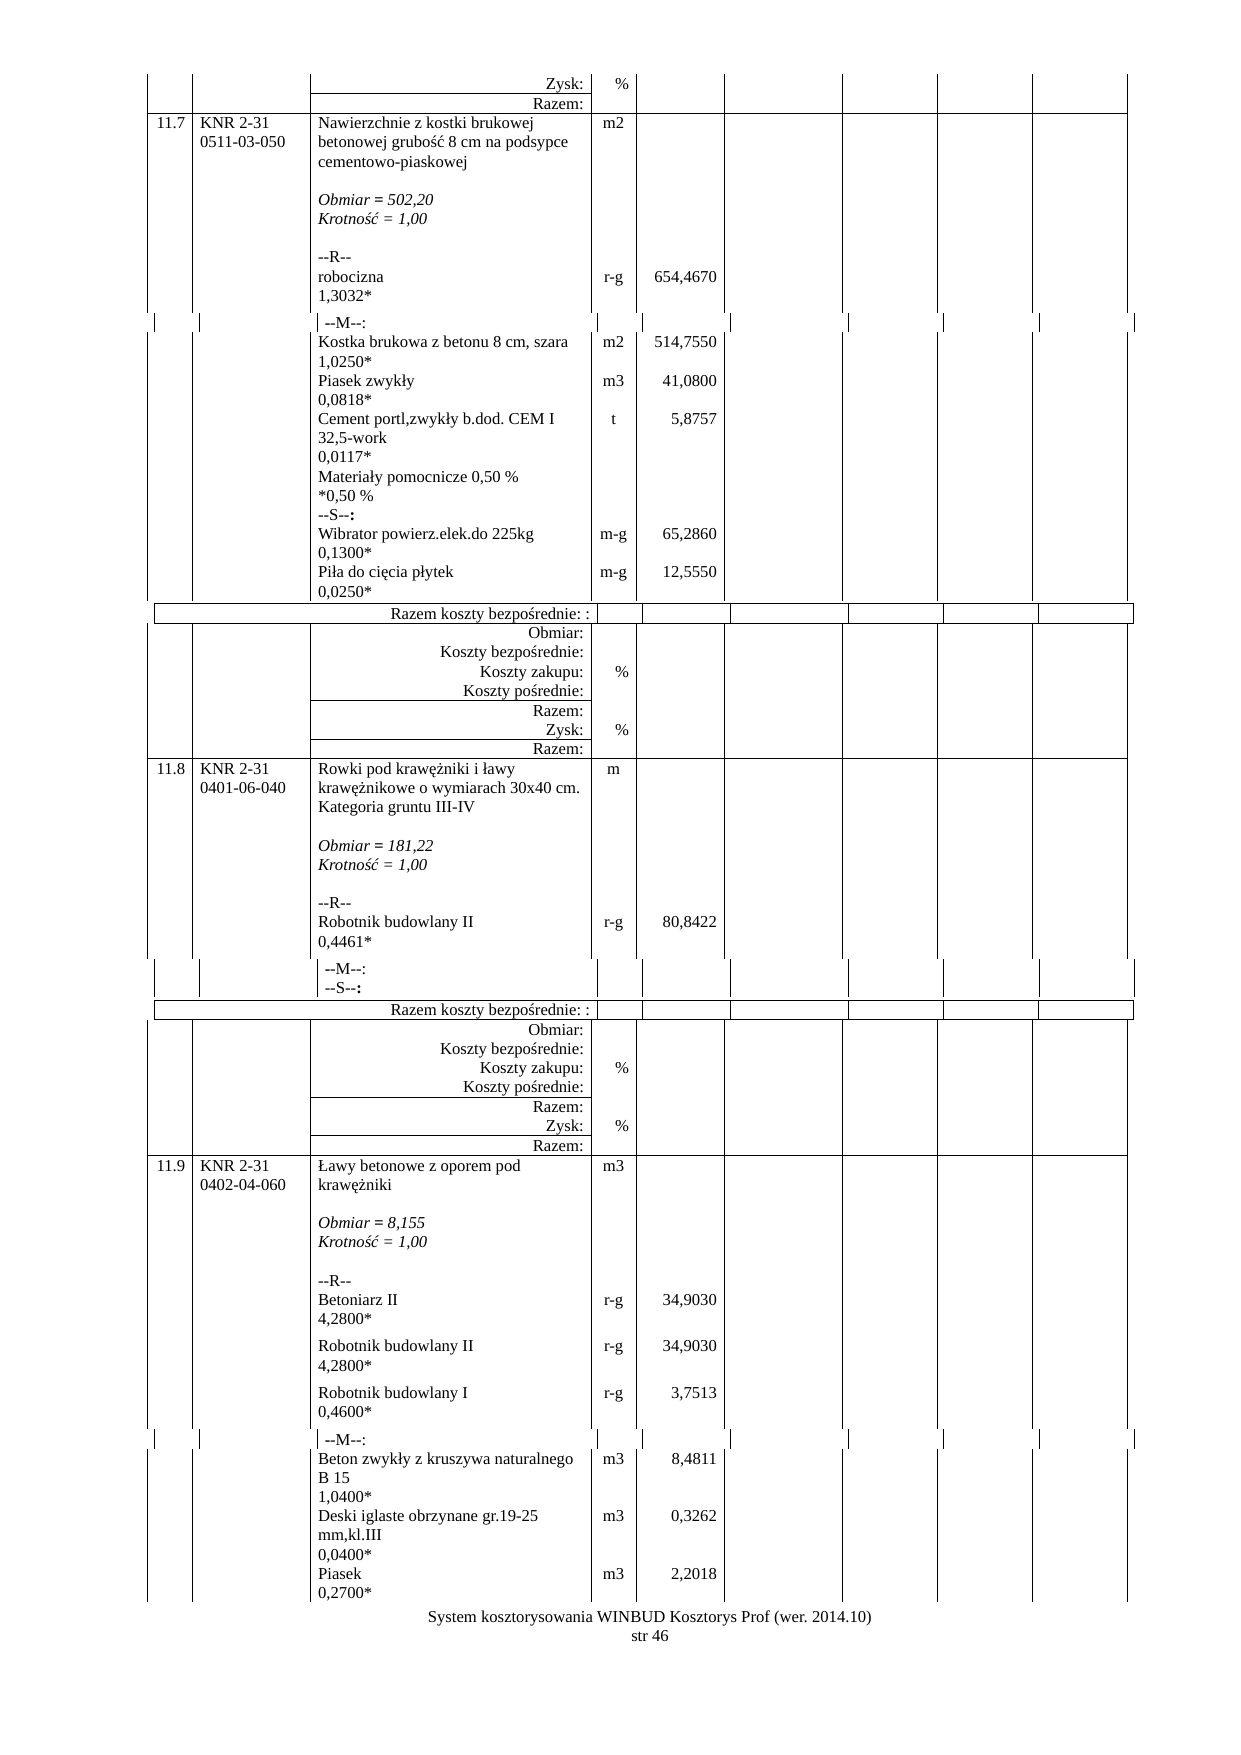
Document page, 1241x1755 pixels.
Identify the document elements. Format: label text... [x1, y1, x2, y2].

table_cell [725, 1564, 842, 1602]
table_cell [148, 739, 192, 758]
table_header [1033, 1449, 1127, 1506]
table_cell Koszty pośrednie: [311, 681, 591, 700]
table_cell [725, 759, 842, 893]
table_cell [843, 1116, 937, 1135]
table_cell [843, 739, 937, 758]
table_cell [725, 1058, 842, 1077]
table_cell [1033, 1270, 1127, 1289]
table_header [843, 332, 937, 371]
table_header [592, 1020, 636, 1039]
table_header [938, 1020, 1032, 1039]
table_cell [843, 1383, 937, 1429]
table_cell [843, 1506, 937, 1563]
table_cell [193, 720, 310, 739]
table_cell [1033, 1116, 1127, 1135]
table_cell [148, 505, 192, 524]
table_cell 41,0800 [637, 371, 724, 409]
table_header [731, 313, 848, 332]
table_cell [843, 114, 937, 247]
table_cell [148, 912, 192, 959]
table_header [849, 313, 943, 332]
table_cell [637, 1116, 724, 1135]
table_cell [725, 409, 842, 466]
table_cell [938, 1135, 1032, 1155]
table_cell [725, 739, 842, 758]
table_cell Piasek 0,2700* [311, 1564, 591, 1602]
table_cell [843, 266, 937, 313]
table_cell --S--: [318, 978, 597, 997]
table_cell [637, 1058, 724, 1077]
table_header [598, 959, 642, 978]
table_cell [938, 93, 1032, 113]
table_cell [592, 1077, 636, 1096]
table_cell [592, 1096, 636, 1116]
table_cell [725, 661, 842, 681]
table_header [200, 959, 317, 978]
table_cell [938, 74, 1032, 93]
table_cell [592, 681, 636, 700]
table_cell [725, 1290, 842, 1336]
table_cell Cement portl,zwykły b.dod. CEM I 32,5-work 0,0117* [311, 409, 591, 466]
table_cell [148, 681, 192, 700]
table_header [155, 313, 199, 332]
table_cell [148, 409, 192, 466]
table_cell [598, 978, 642, 997]
table_cell [637, 759, 724, 893]
table_cell [725, 1336, 842, 1383]
table_header [849, 1429, 943, 1448]
table_cell [193, 1564, 310, 1602]
table_cell [725, 893, 842, 912]
table_header [938, 524, 1032, 562]
table_cell [725, 1156, 842, 1270]
table_cell [148, 1116, 192, 1135]
table_cell [193, 1116, 310, 1135]
table_cell [592, 642, 636, 661]
table_header [643, 604, 730, 623]
table_cell 3,7513 [637, 1383, 724, 1429]
table_cell [592, 700, 636, 719]
table_cell [637, 893, 724, 912]
table_cell [193, 1290, 310, 1336]
table_cell [938, 893, 1032, 912]
table_cell [1033, 720, 1127, 739]
table_cell [1040, 978, 1134, 997]
table_cell KNR 2-31 0402-04-060 [193, 1156, 310, 1270]
table_header m2 [592, 332, 636, 371]
table_cell [193, 661, 310, 681]
table_cell 80,8422 [637, 912, 724, 959]
table_cell [938, 912, 1032, 959]
table_cell [938, 1156, 1032, 1270]
table_cell [843, 562, 937, 601]
table_cell [637, 74, 724, 93]
table_cell [193, 466, 310, 505]
table_cell 654,4670 [637, 266, 724, 313]
table_cell [725, 505, 842, 524]
table_cell [843, 74, 937, 93]
table_cell [1033, 1096, 1127, 1116]
table_cell [938, 1506, 1032, 1563]
table_header [1039, 604, 1133, 623]
table_cell 2,2018 [637, 1564, 724, 1602]
table_cell [193, 700, 310, 719]
table_cell [193, 681, 310, 700]
table_header [1039, 1001, 1133, 1019]
table_cell KNR 2-31 0511-03-050 [193, 114, 310, 247]
table_cell [1033, 93, 1127, 113]
table_header Razem koszty bezpośrednie: : [155, 1001, 597, 1019]
table_header [944, 1429, 1039, 1448]
table_cell [637, 505, 724, 524]
table_cell [938, 505, 1032, 524]
table_cell 11.8 [148, 759, 192, 893]
table_cell [1033, 1336, 1127, 1383]
table_cell [1033, 700, 1127, 719]
table_cell [148, 1383, 192, 1429]
table_header [731, 959, 848, 978]
table_cell [1033, 661, 1127, 681]
table_cell [725, 1077, 842, 1096]
table_cell [592, 93, 636, 113]
table_cell Zysk: [311, 74, 591, 93]
table_cell [843, 681, 937, 700]
table_header Obmiar: [311, 624, 591, 642]
table_cell [843, 1135, 937, 1155]
table_header [849, 1001, 943, 1019]
table_cell Koszty bezpośrednie: [311, 1039, 591, 1058]
table_header 514,7550 [637, 332, 724, 371]
table_cell [843, 700, 937, 719]
table_cell [938, 247, 1032, 266]
table_cell m2 [592, 114, 636, 247]
table_cell [193, 642, 310, 661]
table_cell [843, 642, 937, 661]
table_cell [938, 642, 1032, 661]
table_cell [1033, 74, 1127, 93]
table_cell 34,9030 [637, 1290, 724, 1336]
table_cell Ławy betonowe z oporem pod krawężniki Obmiar = 8,155 Krotność = 1,00 [311, 1156, 591, 1270]
table_header [725, 624, 842, 642]
table_cell [637, 1135, 724, 1155]
table_cell [148, 661, 192, 681]
table_cell [843, 1336, 937, 1383]
table_cell 5,8757 [637, 409, 724, 466]
table_cell [938, 1290, 1032, 1336]
table_header Razem koszty bezpośrednie: : [155, 604, 597, 623]
table_header [944, 1001, 1038, 1019]
table_cell [843, 1096, 937, 1116]
table_header [643, 1429, 730, 1448]
table_cell [193, 1096, 310, 1116]
table_header [843, 524, 937, 562]
table_cell % [592, 720, 636, 739]
table_cell [148, 93, 192, 113]
table_header [598, 1429, 642, 1448]
table_header [200, 1429, 317, 1448]
table_cell [592, 1270, 636, 1289]
table_header [193, 332, 310, 371]
table_cell [148, 1039, 192, 1058]
table_cell [193, 893, 310, 912]
table_header [1033, 1020, 1127, 1039]
table_cell [725, 114, 842, 247]
table_header [148, 1020, 192, 1039]
table_cell [193, 1039, 310, 1058]
table_cell [1033, 1506, 1127, 1563]
table_header [731, 604, 848, 623]
table_cell [843, 1039, 937, 1058]
table_header [849, 959, 943, 978]
table_header [193, 1020, 310, 1039]
table_cell r-g [592, 266, 636, 313]
table_cell [938, 700, 1032, 719]
table_cell [938, 759, 1032, 893]
table_cell [938, 1383, 1032, 1429]
table_cell [148, 700, 192, 719]
table_cell [843, 1290, 937, 1336]
table_header [843, 624, 937, 642]
table_header [849, 604, 943, 623]
table_header [200, 313, 317, 332]
table_cell --R-- [311, 893, 591, 912]
table_cell Piasek zwykły 0,0818* [311, 371, 591, 409]
table_cell Razem: [311, 740, 591, 758]
table_cell [938, 1077, 1032, 1096]
table_cell [193, 247, 310, 266]
table_header --M--: [318, 313, 597, 332]
table_header [944, 959, 1039, 978]
table_cell [938, 114, 1032, 247]
table_cell Piła do cięcia płytek 0,0250* [311, 562, 591, 601]
table_cell [148, 1506, 192, 1563]
table_cell [637, 1156, 724, 1270]
table_header [637, 1020, 724, 1039]
table_cell [592, 247, 636, 266]
table_cell [843, 371, 937, 409]
table_cell [637, 642, 724, 661]
table_cell [725, 371, 842, 409]
table_cell [637, 1270, 724, 1289]
table_cell [193, 266, 310, 313]
table_header [944, 313, 1039, 332]
table_cell [637, 739, 724, 758]
table_header [193, 1449, 310, 1506]
table_header [193, 524, 310, 562]
table_cell [1033, 466, 1127, 505]
table_header [938, 332, 1032, 371]
table_cell 34,9030 [637, 1336, 724, 1383]
table_header [598, 604, 642, 623]
table_cell [637, 1039, 724, 1058]
table_cell [1033, 562, 1127, 601]
table_cell Robotnik budowlany I 0,4600* [311, 1383, 591, 1429]
table_cell [637, 466, 724, 505]
table_header Obmiar: [311, 1020, 591, 1039]
table_cell [1033, 247, 1127, 266]
table_cell [725, 1039, 842, 1058]
table_cell [843, 505, 937, 524]
table_cell Deski iglaste obrzynane gr.19-25 mm,kl.III 0,0400* [311, 1506, 591, 1563]
table_cell [193, 1077, 310, 1096]
table_cell m3 [592, 1506, 636, 1563]
table_header m3 [592, 1449, 636, 1506]
table_cell [193, 505, 310, 524]
table_cell [148, 1077, 192, 1096]
table_header [592, 624, 636, 642]
table_cell [938, 661, 1032, 681]
table_header [731, 1429, 848, 1448]
table_cell Zysk: [311, 1116, 591, 1135]
table_cell [637, 681, 724, 700]
table_cell [148, 893, 192, 912]
table_cell [1033, 681, 1127, 700]
table_cell [592, 893, 636, 912]
table_cell r-g [592, 1383, 636, 1429]
table_cell [1033, 1077, 1127, 1096]
table_cell 0,3262 [637, 1506, 724, 1563]
table_header [1040, 959, 1134, 978]
table_cell [938, 1336, 1032, 1383]
table_cell [193, 1506, 310, 1563]
table_cell [148, 720, 192, 739]
table_cell [148, 266, 192, 313]
table_cell % [592, 1116, 636, 1135]
table_header Wibrator powierz.elek.do 225kg 0,1300* [311, 524, 591, 562]
table_header Beton zwykły z kruszywa naturalnego B 15 1,0400* [311, 1449, 591, 1506]
table_cell [637, 247, 724, 266]
table_cell [843, 247, 937, 266]
table_cell [592, 1039, 636, 1058]
table_cell [1033, 505, 1127, 524]
table_cell [725, 74, 842, 93]
table_cell [843, 661, 937, 681]
table_cell [938, 409, 1032, 466]
table_cell [938, 266, 1032, 313]
table_cell [1033, 114, 1127, 247]
table_cell [148, 1135, 192, 1155]
table_cell [148, 74, 192, 93]
table_header [155, 1429, 199, 1448]
table_cell Materiały pomocnicze 0,50 % *0,50 % [311, 466, 591, 505]
table_cell [148, 466, 192, 505]
table_cell [1033, 371, 1127, 409]
table_cell % [592, 661, 636, 681]
table_cell [725, 912, 842, 959]
table_cell [938, 1270, 1032, 1289]
table_cell [938, 1116, 1032, 1135]
table_header [148, 332, 192, 371]
table_header [938, 624, 1032, 642]
table_cell 11.9 [148, 1156, 192, 1270]
table_cell [843, 893, 937, 912]
table_cell Nawierzchnie z kostki brukowej betonowej grubość 8 cm na podsypce cementowo-piaskowej Obmiar = 502,20 Krotność = 1,00 [311, 114, 591, 247]
table_cell [637, 700, 724, 719]
table_cell [193, 739, 310, 758]
table_cell Robotnik budowlany II 0,4461* [311, 912, 591, 959]
table_cell [938, 1058, 1032, 1077]
table_cell [148, 1270, 192, 1289]
table_cell [725, 93, 842, 113]
table_cell [148, 562, 192, 601]
table_cell % [592, 1058, 636, 1077]
table_cell 11.7 [148, 114, 192, 247]
table_cell [938, 466, 1032, 505]
table_header [725, 332, 842, 371]
table_cell [1033, 642, 1127, 661]
table_cell [1033, 1135, 1127, 1155]
table_cell [1033, 739, 1127, 758]
table_header [148, 524, 192, 562]
table_header [148, 623, 192, 642]
table_cell [725, 266, 842, 313]
table_cell [843, 720, 937, 739]
table_cell [148, 371, 192, 409]
table_cell [725, 247, 842, 266]
table_header [637, 624, 724, 642]
table_cell [1033, 1039, 1127, 1058]
table_cell [843, 1564, 937, 1602]
table_cell [1033, 912, 1127, 959]
table_cell [938, 1096, 1032, 1116]
table_cell % [592, 74, 636, 93]
table_cell [843, 1156, 937, 1270]
table_header [155, 959, 199, 978]
table_cell r-g [592, 1336, 636, 1383]
table_cell Razem: [311, 94, 591, 113]
table_cell [843, 93, 937, 113]
table_cell [1033, 893, 1127, 912]
table_header [1033, 624, 1127, 642]
table_cell [193, 912, 310, 959]
table_cell [725, 1096, 842, 1116]
table_cell [193, 93, 310, 113]
table_cell Razem: [311, 1136, 591, 1155]
table_cell Koszty zakupu: [311, 1058, 591, 1077]
table_cell [592, 739, 636, 758]
table_cell [843, 409, 937, 466]
table_header [148, 1449, 192, 1506]
table_cell [725, 562, 842, 601]
table_cell [148, 247, 192, 266]
table_header [598, 1001, 642, 1019]
table_cell r-g [592, 912, 636, 959]
table_cell [155, 978, 199, 997]
table_cell t [592, 409, 636, 466]
table_cell 12,5550 [637, 562, 724, 601]
table_cell [193, 1058, 310, 1077]
table_cell [1033, 1383, 1127, 1429]
table_cell Koszty zakupu: [311, 661, 591, 681]
table_cell [1033, 266, 1127, 313]
table_cell [725, 1506, 842, 1563]
table_cell [843, 1077, 937, 1096]
table_cell [938, 1564, 1032, 1602]
table_cell [193, 1336, 310, 1383]
table_cell [1033, 1156, 1127, 1270]
table_cell Koszty bezpośrednie: [311, 642, 591, 661]
table_cell [592, 505, 636, 524]
table_cell --S--: [311, 505, 591, 524]
table_cell [637, 114, 724, 247]
table_cell [725, 1270, 842, 1289]
table_cell [637, 1077, 724, 1096]
table_cell [148, 1058, 192, 1077]
table_cell [193, 562, 310, 601]
table_cell [938, 720, 1032, 739]
table_header [725, 524, 842, 562]
table_header [843, 1449, 937, 1506]
table_header [725, 1020, 842, 1039]
table_cell m [592, 759, 636, 893]
table_cell [725, 1383, 842, 1429]
table_cell Koszty pośrednie: [311, 1077, 591, 1096]
table_cell [731, 978, 848, 997]
table_cell [193, 409, 310, 466]
table_cell robocizna 1,3032* [311, 266, 591, 313]
table_cell [843, 466, 937, 505]
table_cell [843, 1058, 937, 1077]
table_cell [148, 1290, 192, 1336]
table_cell [148, 1096, 192, 1116]
table_cell [637, 1096, 724, 1116]
table_cell [637, 661, 724, 681]
table_cell [592, 1135, 636, 1155]
table_cell --R-- [311, 247, 591, 266]
table_cell [637, 93, 724, 113]
table_cell [725, 1135, 842, 1155]
table_header --M--: [318, 1429, 597, 1448]
table_header [1033, 524, 1127, 562]
table_cell KNR 2-31 0401-06-040 [193, 759, 310, 893]
table_header 65,2860 [637, 524, 724, 562]
table_cell [725, 466, 842, 505]
table_cell [148, 1336, 192, 1383]
table_cell [1033, 1058, 1127, 1077]
table_cell [843, 759, 937, 893]
table_cell [725, 720, 842, 739]
table_cell [148, 642, 192, 661]
table_cell [944, 978, 1039, 997]
table_cell [938, 1039, 1032, 1058]
table_cell [637, 720, 724, 739]
table_cell [1033, 759, 1127, 893]
table_cell [725, 642, 842, 661]
table_header Kostka brukowa z betonu 8 cm, szara 1,0250* [311, 332, 591, 371]
table_cell Robotnik budowlany II 4,2800* [311, 1336, 591, 1383]
table_cell Zysk: [311, 720, 591, 739]
table_cell [725, 681, 842, 700]
table_cell [725, 700, 842, 719]
table_cell [1033, 1290, 1127, 1336]
table_cell [725, 1116, 842, 1135]
table_cell [643, 978, 730, 997]
table_cell [843, 1270, 937, 1289]
table_cell [938, 371, 1032, 409]
table_cell [193, 1383, 310, 1429]
table_cell Rowki pod krawężniki i ławy krawężnikowe o wymiarach 30x40 cm. Kategoria gruntu III-IV Obmiar = 181,22 Krotność = 1,00 [311, 759, 591, 893]
table_header [1040, 313, 1134, 332]
table_cell m3 [592, 1564, 636, 1602]
table_cell r-g [592, 1290, 636, 1336]
table_cell m3 [592, 371, 636, 409]
table_cell m3 [592, 1156, 636, 1270]
table_header 8,4811 [637, 1449, 724, 1506]
table_cell [193, 1270, 310, 1289]
table_cell Betoniarz II 4,2800* [311, 1290, 591, 1336]
table_header [193, 624, 310, 642]
table_header [598, 313, 642, 332]
table_cell [193, 74, 310, 93]
table_cell --R-- [311, 1270, 591, 1289]
table_header m-g [592, 524, 636, 562]
table_header [938, 1449, 1032, 1506]
table_cell [938, 739, 1032, 758]
table_header [731, 1001, 848, 1019]
table_header [643, 313, 730, 332]
table_cell [1033, 1564, 1127, 1602]
table_cell [1033, 409, 1127, 466]
table_header [843, 1020, 937, 1039]
table_cell [148, 1564, 192, 1602]
table_header [725, 1449, 842, 1506]
table_cell [200, 978, 317, 997]
table_header [1040, 1429, 1134, 1448]
table_header [643, 1001, 730, 1019]
table_cell m-g [592, 562, 636, 601]
table_cell [193, 371, 310, 409]
table_cell [849, 978, 943, 997]
table_cell [193, 1135, 310, 1155]
table_header [1033, 332, 1127, 371]
table_cell [592, 466, 636, 505]
table_header [643, 959, 730, 978]
table_cell [843, 912, 937, 959]
table_header --M--: [318, 959, 597, 978]
table_cell [938, 562, 1032, 601]
table_cell Razem: [311, 1098, 591, 1116]
table_cell Razem: [311, 701, 591, 719]
table_header [944, 604, 1038, 623]
table_cell [938, 681, 1032, 700]
